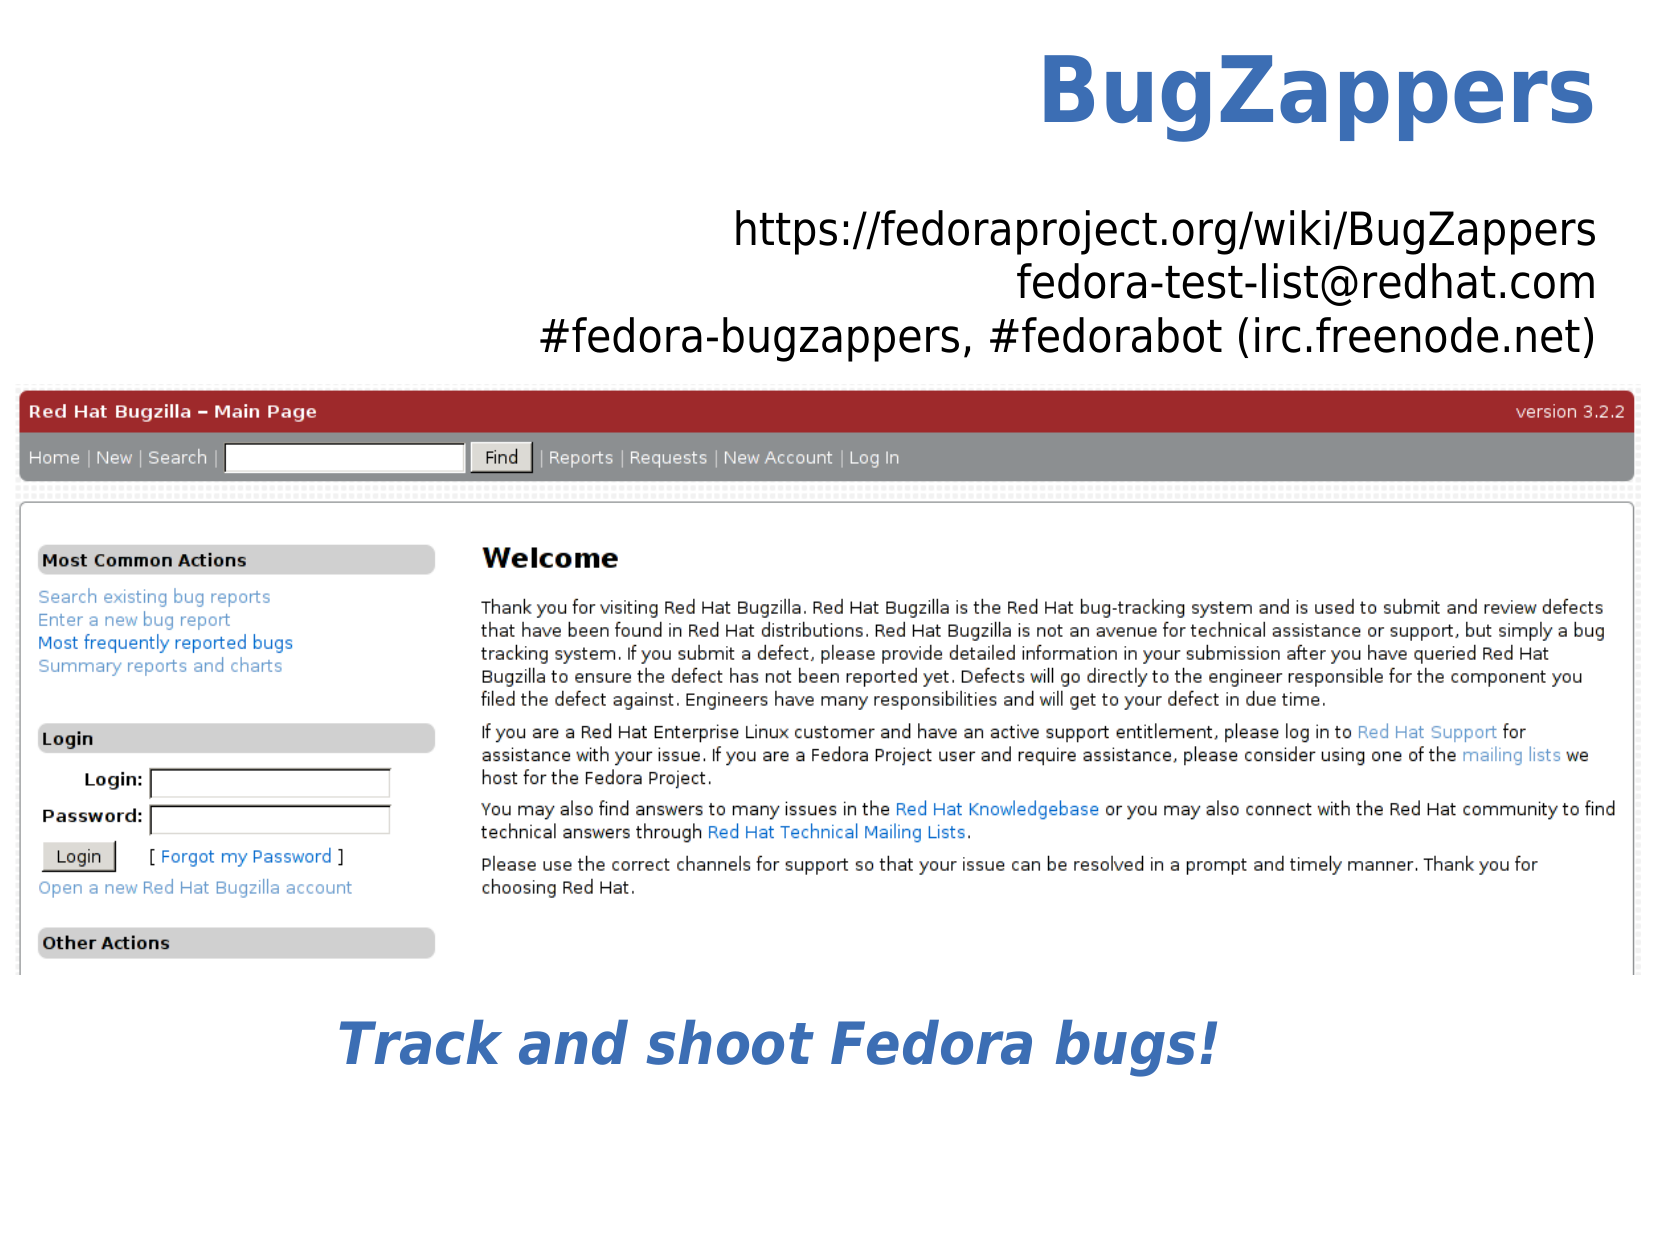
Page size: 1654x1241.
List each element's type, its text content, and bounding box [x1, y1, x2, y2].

text_box Track and shoot Fedora bugs! [323, 1002, 1374, 1086]
text_box BugZappers https://fedoraproject.org/wiki/BugZappers fedora-test-list@redhat.com #fedora-bugzappers, #fedorabot (irc.freenode.net) [225, 30, 1613, 372]
picture [13, 384, 1641, 975]
